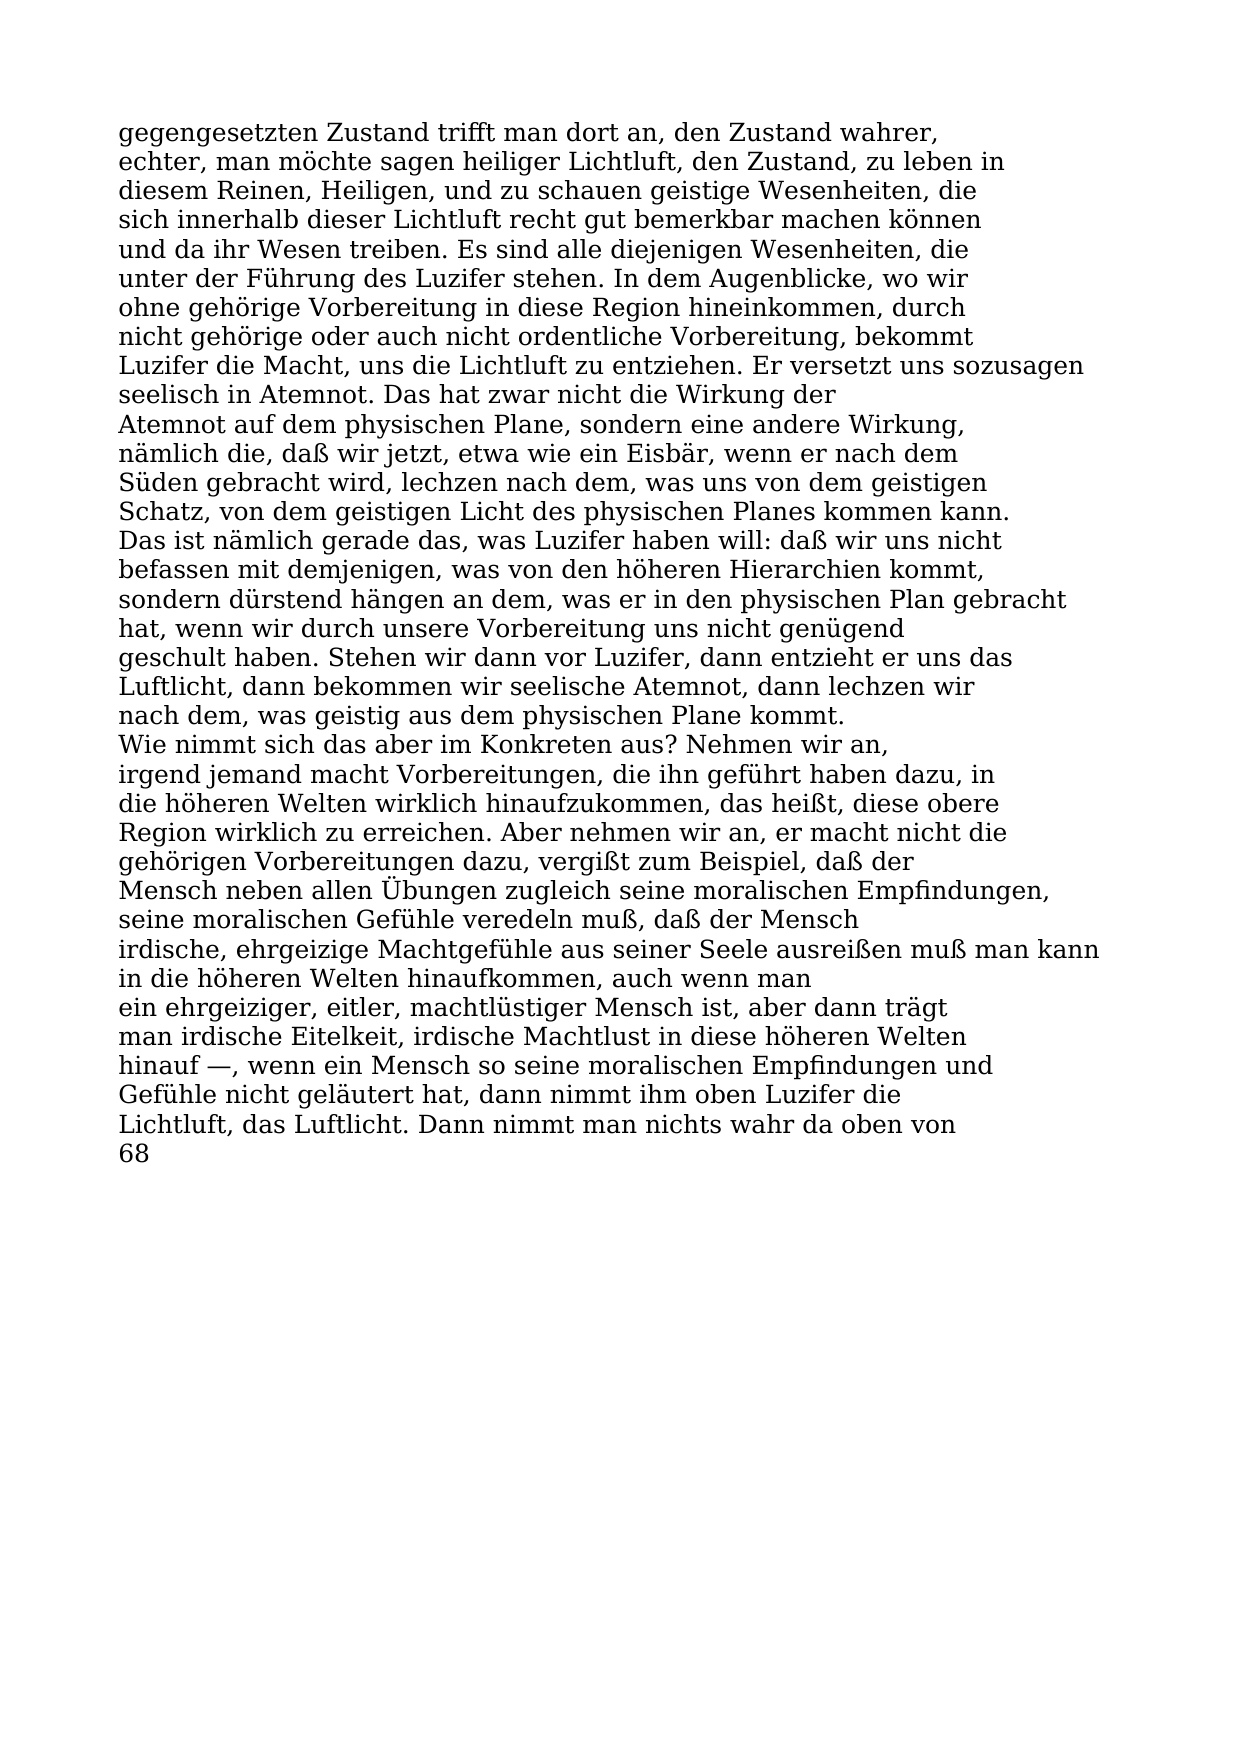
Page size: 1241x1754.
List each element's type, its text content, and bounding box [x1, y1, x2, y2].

text ein ehrgeiziger, eitler, machtlüstiger Mensch ist, aber dann trägt [118, 993, 1122, 1022]
text irgend jemand macht Vorbereitungen, die ihn geführt haben dazu, in [118, 760, 1122, 789]
text sondern dürstend hängen an dem, was er in den physischen Plan gebracht hat, wenn wir durch unsere Vorbereitung uns nicht genügend [118, 585, 1122, 643]
text 68 [118, 1139, 1122, 1168]
text geschult haben. Stehen wir dann vor Luzifer, dann entzieht er uns das [118, 643, 1122, 672]
text gehörigen Vorbereitungen dazu, vergißt zum Beispiel, daß der [118, 847, 1122, 876]
text diesem Reinen, Heiligen, und zu schauen geistige Wesenheiten, die [118, 176, 1122, 206]
text Das ist nämlich gerade das, was Luzifer haben will: daß wir uns nicht [118, 526, 1122, 556]
text irdische, ehrgeizige Machtgefühle aus seiner Seele ausreißen muß man kann in die höheren Welten hinaufkommen, auch wenn man [118, 935, 1122, 993]
text sich innerhalb dieser Lichtluft recht gut bemerkbar machen können [118, 206, 1122, 235]
text befassen mit demjenigen, was von den höheren Hierarchien kommt, [118, 556, 1122, 585]
text nach dem, was geistig aus dem physischen Plane kommt. [118, 701, 1122, 731]
text und da ihr Wesen treiben. Es sind alle diejenigen Wesenheiten, die [118, 235, 1122, 264]
text ohne gehörige Vorbereitung in diese Region hineinkommen, durch [118, 293, 1122, 322]
text Region wirklich zu erreichen. Aber nehmen wir an, er macht nicht die [118, 818, 1122, 847]
text hinauf —, wenn ein Mensch so seine moralischen Empfindungen und [118, 1051, 1122, 1081]
text Süden gebracht wird, lechzen nach dem, was uns von dem geistigen [118, 468, 1122, 497]
text Gefühle nicht geläutert hat, dann nimmt ihm oben Luzifer die [118, 1081, 1122, 1110]
text gegengesetzten Zustand trifft man dort an, den Zustand wahrer, [118, 118, 1122, 147]
text Luftlicht, dann bekommen wir seelische Atemnot, dann lechzen wir [118, 672, 1122, 701]
text Lichtluft, das Luftlicht. Dann nimmt man nichts wahr da oben von [118, 1110, 1122, 1139]
text unter der Führung des Luzifer stehen. In dem Augenblicke, wo wir [118, 264, 1122, 293]
text Schatz, von dem geistigen Licht des physischen Planes kommen kann. [118, 497, 1122, 526]
text nämlich die, daß wir jetzt, etwa wie ein Eisbär, wenn er nach dem [118, 439, 1122, 468]
text nicht gehörige oder auch nicht ordentliche Vorbereitung, bekommt [118, 322, 1122, 351]
text Luzifer die Macht, uns die Lichtluft zu entziehen. Er versetzt uns sozusagen seelisch in Atemnot. Das hat zwar nicht die Wirkung der [118, 351, 1122, 410]
text die höheren Welten wirklich hinaufzukommen, das heißt, diese obere [118, 789, 1122, 818]
text Mensch neben allen Übungen zugleich seine moralischen Empfindungen, seine moralischen Gefühle veredeln muß, daß der Mensch [118, 876, 1122, 935]
text Wie nimmt sich das aber im Konkreten aus? Nehmen wir an, [118, 731, 1122, 760]
text Atemnot auf dem physischen Plane, sondern eine andere Wirkung, [118, 410, 1122, 439]
text man irdische Eitelkeit, irdische Machtlust in diese höheren Welten [118, 1022, 1122, 1051]
text echter, man möchte sagen heiliger Lichtluft, den Zustand, zu leben in [118, 147, 1122, 176]
